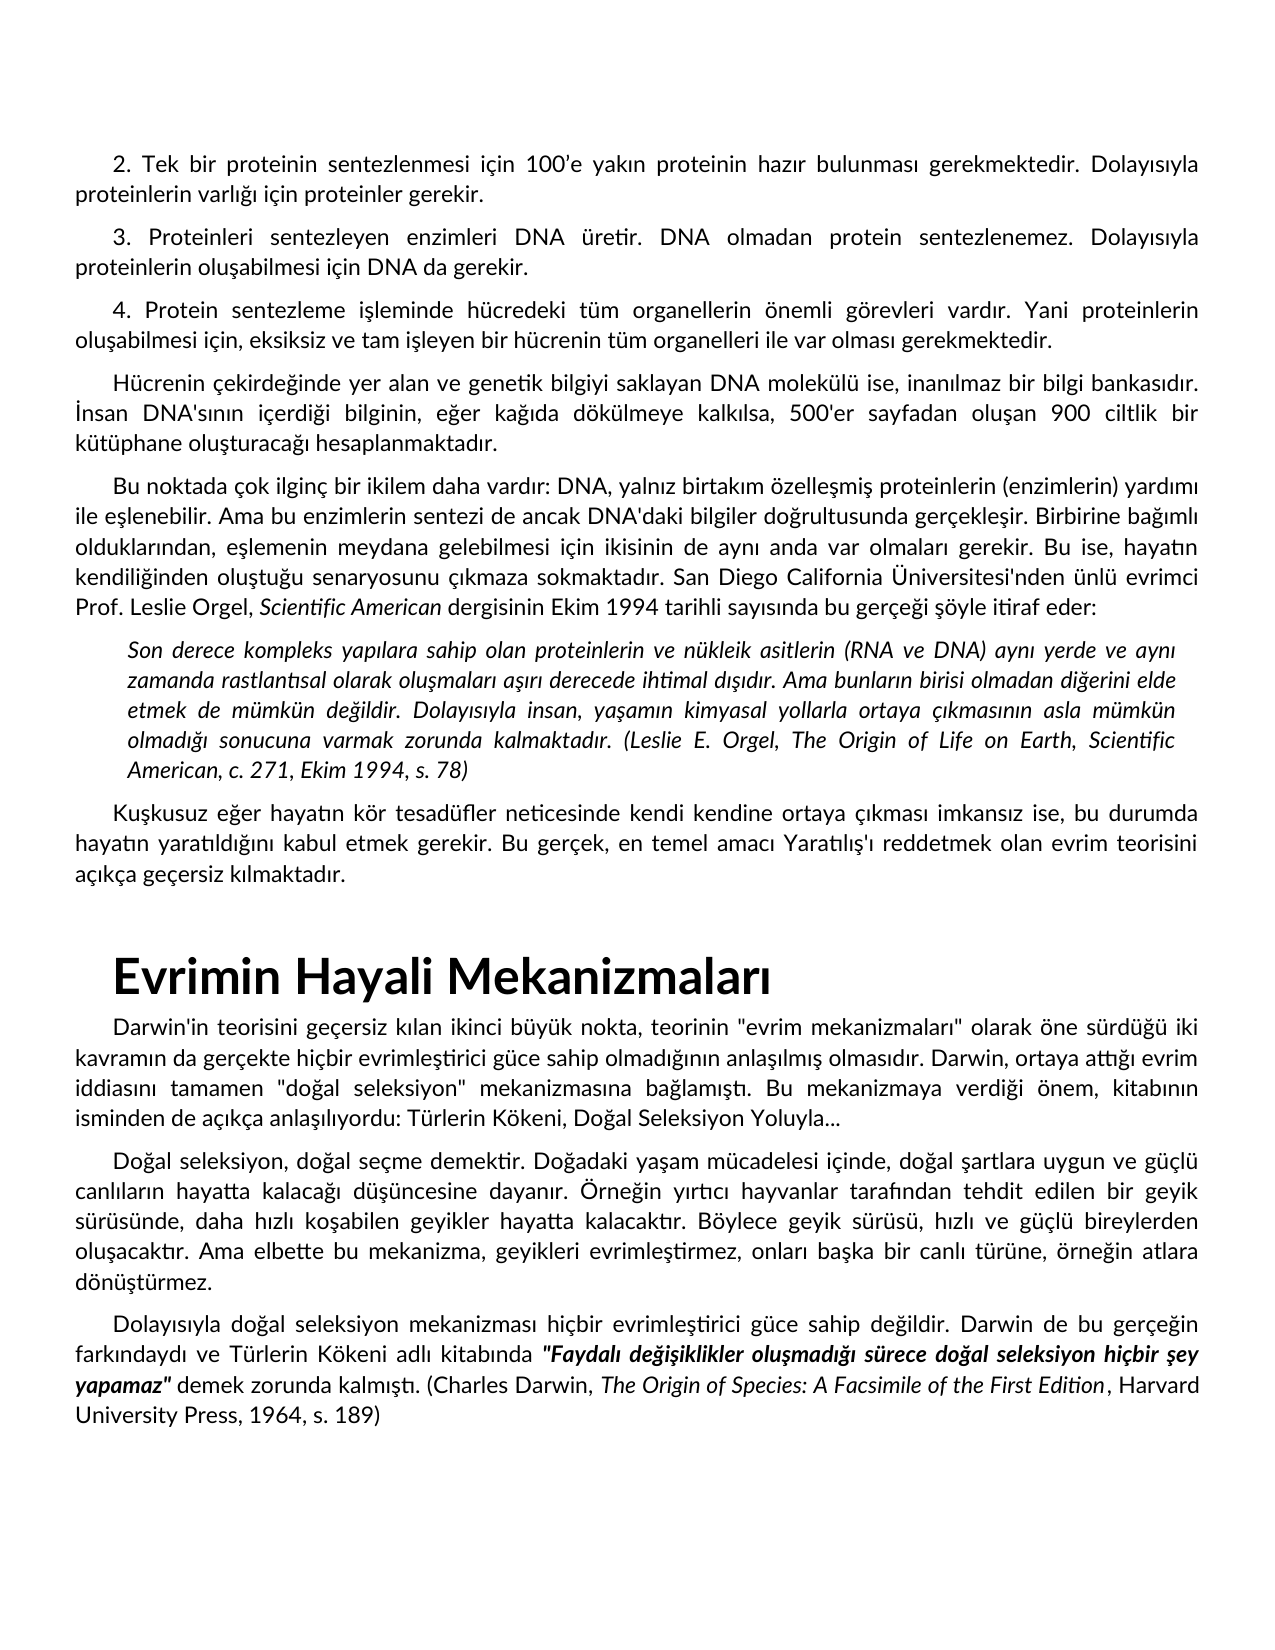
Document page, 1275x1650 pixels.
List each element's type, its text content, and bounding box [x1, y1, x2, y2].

text Hücrenin çekirdeğinde yer alan ve genetik bilgiyi saklayan DNA molekülü ise, inanılmaz bir bilgi bankasıdır. İnsan DNA'sının içerdiği bilginin, eğer kağıda dökülmeye kalkılsa, 500'er sayfadan oluşan 900 ciltlik bir kütüphane oluşturacağı hesaplanmaktadır. [75, 369, 1200, 457]
text Dolayısıyla doğal seleksiyon mekanizması hiçbir evrimleştirici güce sahip değildir. Darwin de bu gerçeğin farkındaydı ve Türlerin Kökeni adlı kitabında "Faydalı değişiklikler oluşmadığı sürece doğal seleksiyon hiçbir şey yapamaz" demek zorunda kalmıştı. (Charles Darwin, The Origin of Species: A Facsimile of the First Edition, Harvard University Press, 1964, s. 189) [75, 1310, 1200, 1428]
subtitle Evrimin Hayali Mekanizmaları [112, 945, 1200, 1005]
text Son derece kompleks yapılara sahip olan proteinlerin ve nükleik asitlerin (RNA ve DNA) aynı yerde ve aynı zamanda rastlantısal olarak oluşmaları aşırı derecede ihtimal dışıdır. Ama bunların birisi olmadan diğerini elde etmek de mümkün değildir. Dolayısıyla insan, yaşamın kimyasal yollarla ortaya çıkmasının asla mümkün olmadığı sonucuna varmak zorunda kalmaktadır. (Leslie E. Orgel, The Origin of Life on Earth, Scientific American, c. 271, Ekim 1994, s. 78) [127, 635, 1177, 784]
text 2. Tek bir proteinin sentezlenmesi için 100’e yakın proteinin hazır bulunması gerekmektedir. Dolayısıyla proteinlerin varlığı için proteinler gerekir. [75, 150, 1200, 208]
text Bu noktada çok ilginç bir ikilem daha vardır: DNA, yalnız birtakım özelleşmiş proteinlerin (enzimlerin) yardımı ile eşlenebilir. Ama bu enzimlerin sentezi de ancak DNA'daki bilgiler doğrultusunda gerçekleşir. Birbirine bağımlı olduklarından, eşlemenin meydana gelebilmesi için ikisinin de aynı anda var olmaları gerekir. Bu ise, hayatın kendiliğinden oluştuğu senaryosunu çıkmaza sokmaktadır. San Diego California Üniversitesi'nden ünlü evrimci Prof. Leslie Orgel, Scientific American dergisinin Ekim 1994 tarihli sayısında bu gerçeği şöyle itiraf eder: [75, 472, 1200, 620]
text Doğal seleksiyon, doğal seçme demektir. Doğadaki yaşam mücadelesi içinde, doğal şartlara uygun ve güçlü canlıların hayatta kalacağı düşüncesine dayanır. Örneğin yırtıcı hayvanlar tarafından tehdit edilen bir geyik sürüsünde, daha hızlı koşabilen geyikler hayatta kalacaktır. Böylece geyik sürüsü, hızlı ve güçlü bireylerden oluşacaktır. Ama elbette bu mekanizma, geyikleri evrimleştirmez, onları başka bir canlı türüne, örneğin atlara dönüştürmez. [75, 1146, 1200, 1295]
text Darwin'in teorisini geçersiz kılan ikinci büyük nokta, teorinin "evrim mekanizmaları" olarak öne sürdüğü iki kavramın da gerçekte hiçbir evrimleştirici güce sahip olmadığının anlaşılmış olmasıdır. Darwin, ortaya attığı evrim iddiasını tamamen "doğal seleksiyon" mekanizmasına bağlamıştı. Bu mekanizmaya verdiği önem, kitabının isminden de açıkça anlaşılıyordu: Türlerin Kökeni, Doğal Seleksiyon Yoluyla... [75, 1013, 1200, 1131]
text 4. Protein sentezleme işleminde hücredeki tüm organellerin önemli görevleri vardır. Yani proteinlerin oluşabilmesi için, eksiksiz ve tam işleyen bir hücrenin tüm organelleri ile var olması gerekmektedir. [75, 296, 1200, 353]
text Kuşkusuz eğer hayatın kör tesadüfler neticesinde kendi kendine ortaya çıkması imkansız ise, bu durumda hayatın yaratıldığını kabul etmek gerekir. Bu gerçek, en temel amacı Yaratılış'ı reddetmek olan evrim teorisini açıkça geçersiz kılmaktadır. [75, 799, 1200, 887]
text 3. Proteinleri sentezleyen enzimleri DNA üretir. DNA olmadan protein sentezlenemez. Dolayısıyla proteinlerin oluşabilmesi için DNA da gerekir. [75, 223, 1200, 281]
